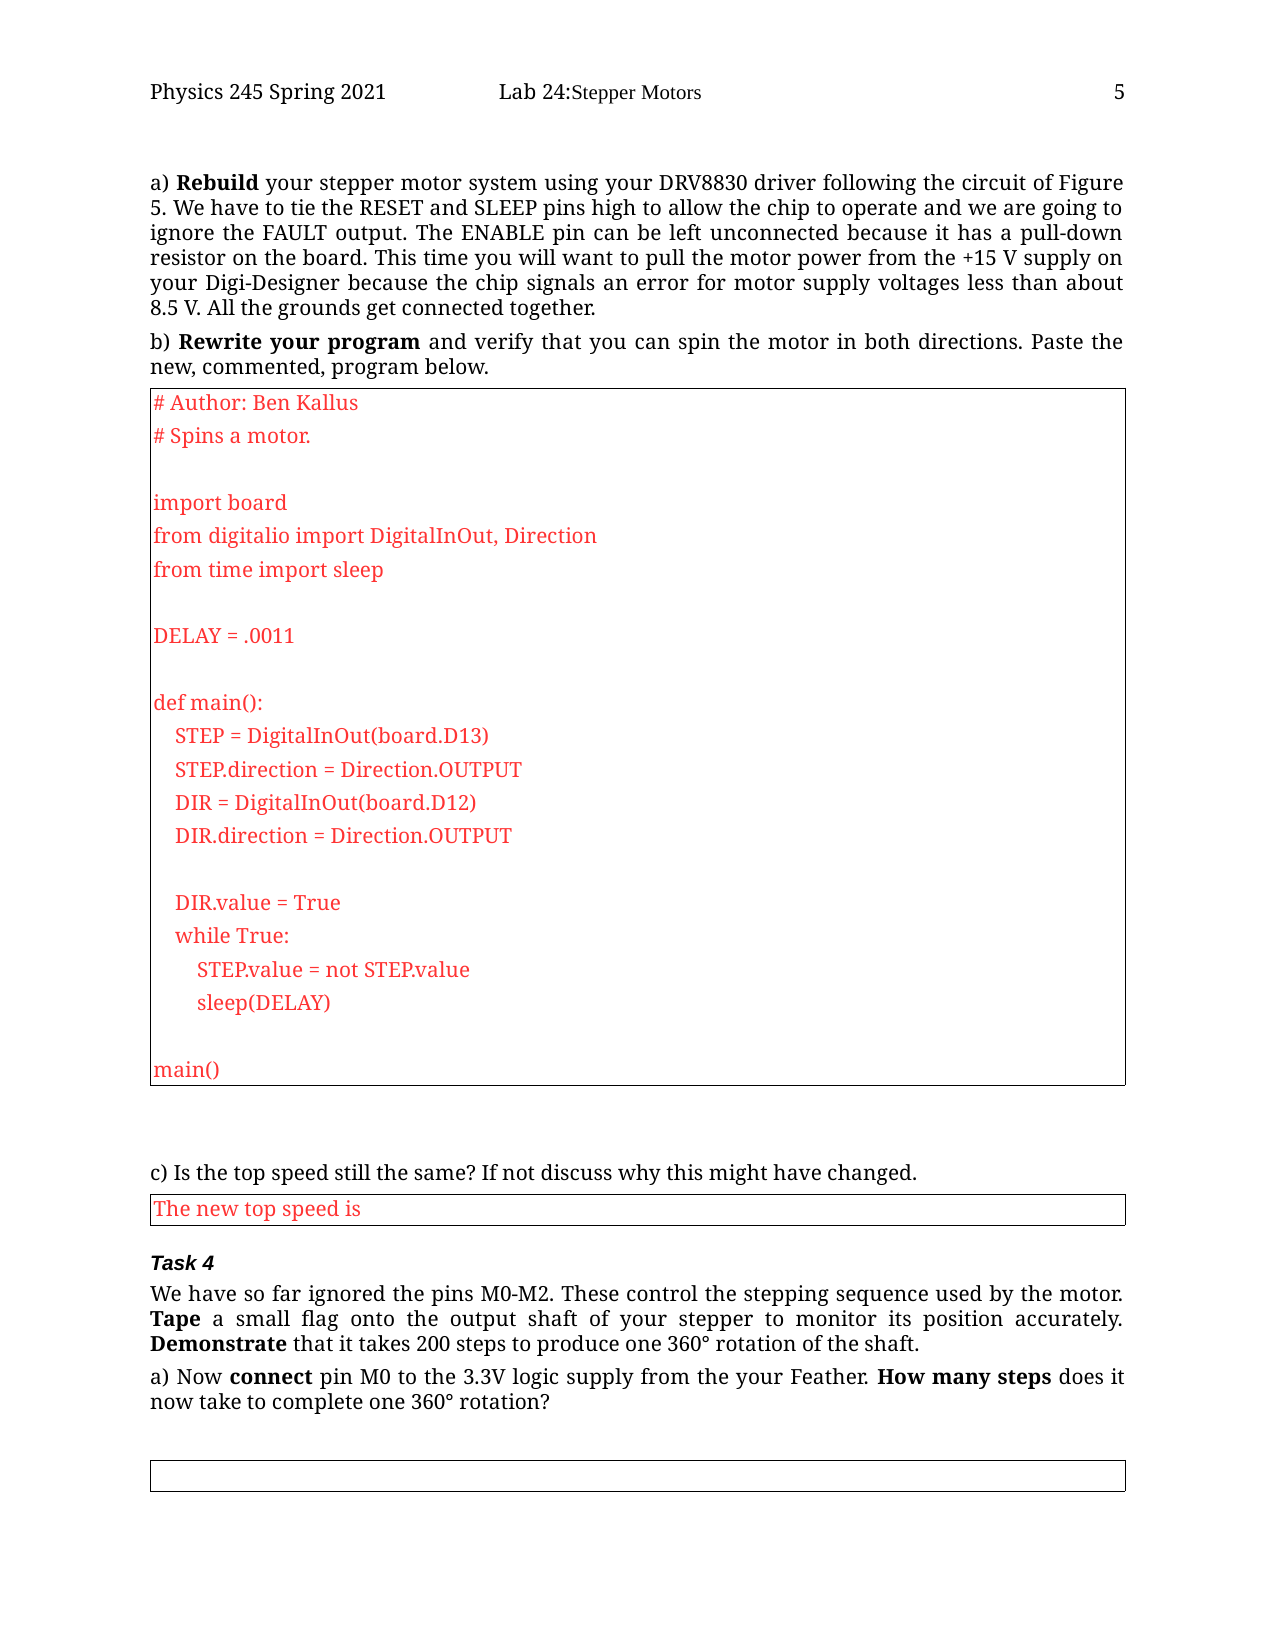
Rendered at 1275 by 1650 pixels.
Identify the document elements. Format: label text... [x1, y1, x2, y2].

text def main(): [151, 687, 1125, 716]
text a) Rebuild your stepper motor system using your DRV8830 driver following the circuit of Figure 5. We have to tie the RESET and SLEEP pins high to allow the chip to operate and we are going to ignore the FAULT output. The ENABLE pin can be left unconnected because it has a pull-down resistor on the board. This time you will want to pull the motor power from the +15 V supply on your Digi-Designer because the chip signals an error for motor supply voltages less than about 8.5 V. All the grounds get connected together. [150, 171, 1125, 321]
text while True: [151, 921, 1125, 949]
text # Author: Ben Kallus [151, 389, 1125, 416]
text DIR.direction = Direction.OUTPUT [151, 821, 1125, 849]
text b) Rewrite your program and verify that you can spin the motor in both directions. Paste the new, commented, program below. [150, 329, 1125, 379]
text a) Now connect pin M0 to the 3.3V logic supply from the your Feather. How many steps does it now take to complete one 360° rotation? [150, 1364, 1125, 1414]
text We have so far ignored the pins M0-M2. These control the stepping sequence used by the motor. Tape a small flag onto the output shaft of your stepper to monitor its position accurately. Demonstrate that it takes 200 steps to produce one 360° rotation of the shaft. [150, 1281, 1125, 1356]
text # Spins a motor. [151, 421, 1125, 449]
text The new top speed is [151, 1195, 1125, 1225]
text DIR.value = True [151, 887, 1125, 916]
text from digitalio import DigitalInOut, Direction [151, 521, 1125, 549]
text STEP.direction = Direction.OUTPUT [151, 754, 1125, 782]
text sleep(DELAY) [151, 987, 1125, 1016]
text STEP.value = not STEP.value [151, 954, 1125, 982]
text import board [151, 487, 1125, 516]
text from time import sleep [151, 554, 1125, 582]
text main() [151, 1054, 1125, 1085]
text c) Is the top speed still the same? If not discuss why this might have changed. [150, 1160, 1125, 1185]
text DIR = DigitalInOut(board.D12) [151, 787, 1125, 816]
subtitle Task 4 [150, 1250, 1125, 1275]
text DELAY = .0011 [151, 621, 1125, 649]
text STEP = DigitalInOut(board.D13) [151, 721, 1125, 749]
